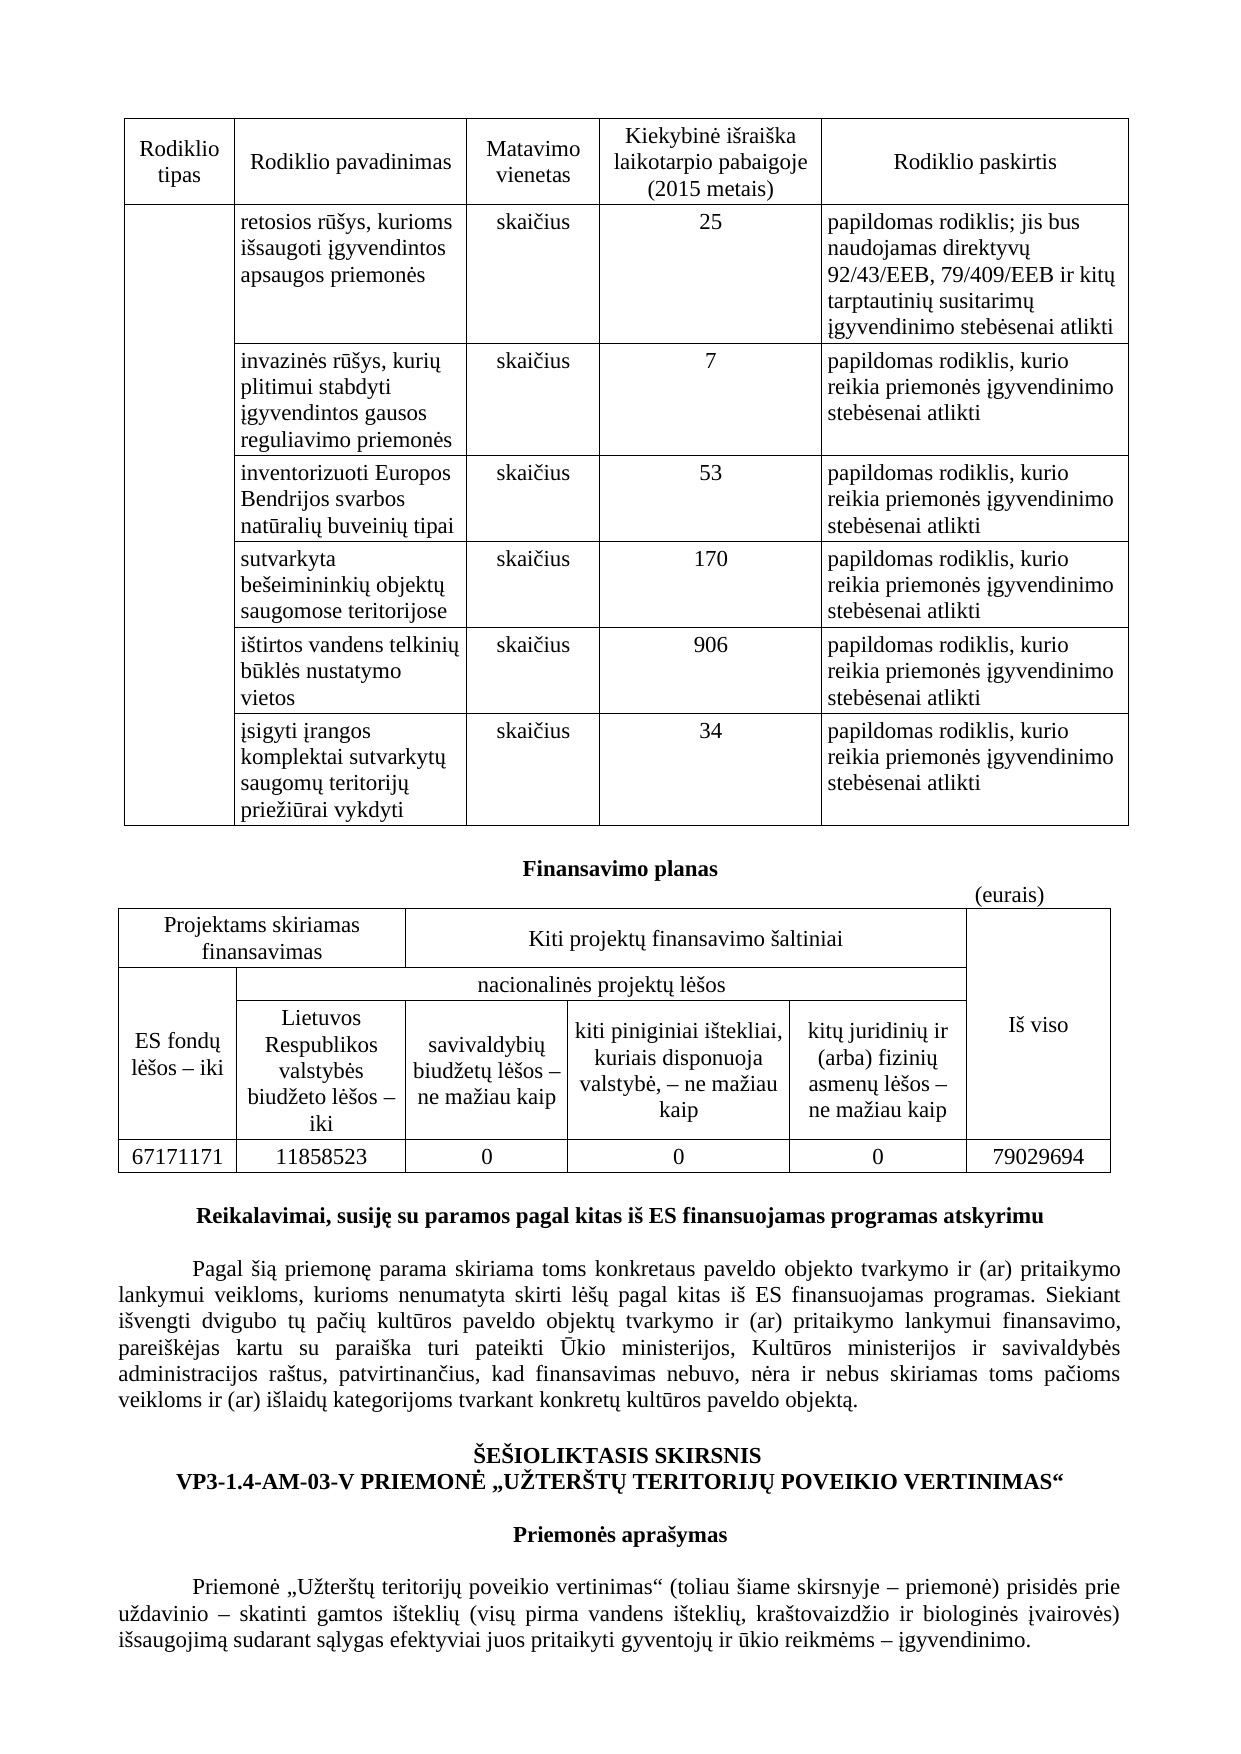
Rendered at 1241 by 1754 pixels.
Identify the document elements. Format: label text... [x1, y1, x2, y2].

table_cell 25 [600, 205, 821, 343]
table_cell papildomas rodiklis, kurio reikia priemonės įgyvendinimo stebėsenai atlikti [822, 344, 1128, 455]
table_cell 53 [600, 456, 821, 541]
text Priemonė „Užterštų teritorijų poveikio vertinimas“ (toliau šiame skirsnyje – priemonė) prisidės prie uždavinio – skatinti gamtos išteklių (visų pirma vandens išteklių, kraštovaizdžio ir biologinės įvairovės) išsaugojimą sudarant sąlygas efektyviai juos pritaikyti gyventojų ir ūkio reikmėms – įgyvendinimo. [118, 1573, 1122, 1652]
table_header Iš viso [967, 909, 1110, 1139]
table_cell skaičius [467, 628, 599, 713]
table_cell skaičius [467, 714, 599, 825]
table_header Projektams skiriamas finansavimas [119, 909, 405, 967]
table_cell [125, 205, 234, 825]
table_cell skaičius [467, 205, 599, 343]
table_cell papildomas rodiklis, kurio reikia priemonės įgyvendinimo stebėsenai atlikti [822, 456, 1128, 541]
table_cell papildomas rodiklis, kurio reikia priemonės įgyvendinimo stebėsenai atlikti [822, 628, 1128, 713]
text Priemonės aprašymas [118, 1521, 1122, 1547]
text (eurais) [974, 881, 1122, 908]
table_cell papildomas rodiklis; jis bus naudojamas direktyvų 92/43/EEB, 79/409/EEB ir kitų tarptautinių susitarimų įgyvendinimo stebėsenai atlikti [822, 205, 1128, 343]
table_header Kiti projektų finansavimo šaltiniai [406, 909, 966, 967]
table_cell kiti piniginiai ištekliai, kuriais disponuoja valstybė, – ne mažiau kaip [568, 1001, 789, 1139]
table_header Rodiklio pavadinimas [235, 119, 466, 204]
table_cell Lietuvos Respublikos valstybės biudžeto lėšos – iki [237, 1001, 405, 1139]
text Pagal šią priemonę parama skiriama toms konkretaus paveldo objekto tvarkymo ir (ar) pritaikymo lankymui veikloms, kurioms nenumatyta skirti lėšų pagal kitas iš ES finansuojamas programas. Siekiant išvengti dvigubo tų pačių kultūros paveldo objektų tvarkymo ir (ar) pritaikymo lankymui finansavimo, pareiškėjas kartu su paraiška turi pateikti Ūkio ministerijos, Kultūros ministerijos ir savivaldybės administracijos raštus, patvirtinančius, kad finansavimas nebuvo, nėra ir nebus skiriamas toms pačioms veikloms ir (ar) išlaidų kategorijoms tvarkant konkretų kultūros paveldo objektą. [118, 1255, 1122, 1413]
table_cell įsigyti įrangos komplektai sutvarkytų saugomų teritorijų priežiūrai vykdyti [235, 714, 466, 825]
table_cell 11858523 [237, 1140, 405, 1172]
table_header Rodiklio tipas [125, 119, 234, 204]
table_cell nacionalinės projektų lėšos [237, 968, 966, 1000]
table_cell invazinės rūšys, kurių plitimui stabdyti įgyvendintos gausos reguliavimo priemonės [235, 344, 466, 455]
table_cell 34 [600, 714, 821, 825]
table_cell 0 [406, 1140, 567, 1172]
table_cell savivaldybių biudžetų lėšos – ne mažiau kaip [406, 1001, 567, 1139]
table_cell 67171171 [119, 1140, 236, 1172]
table_header Matavimo vienetas [467, 119, 599, 204]
text Reikalavimai, susiję su paramos pagal kitas iš ES finansuojamas programas atskyrimu [118, 1202, 1122, 1228]
text VP3-1.4-AM-03-V PRIEMONĖ „UŽTERŠTŲ TERITORIJŲ POVEIKIO VERTINIMAS“ [118, 1468, 1122, 1494]
table_cell papildomas rodiklis, kurio reikia priemonės įgyvendinimo stebėsenai atlikti [822, 714, 1128, 825]
table_cell retosios rūšys, kurioms išsaugoti įgyvendintos apsaugos priemonės [235, 205, 466, 343]
table_cell 0 [568, 1140, 789, 1172]
table_header Rodiklio paskirtis [822, 119, 1128, 204]
text ŠEŠIOLIKTASIS skirsnis [118, 1442, 1122, 1468]
table_cell skaičius [467, 344, 599, 455]
table_cell inventorizuoti Europos Bendrijos svarbos natūralių buveinių tipai [235, 456, 466, 541]
table_cell skaičius [467, 542, 599, 627]
table_cell 7 [600, 344, 821, 455]
text Finansavimo planas [118, 855, 1122, 881]
table_header Kiekybinė išraiška laikotarpio pabaigoje (2015 metais) [600, 119, 821, 204]
table_cell ES fondų lėšos – iki [119, 968, 236, 1139]
table_cell 0 [790, 1140, 966, 1172]
table_cell 906 [600, 628, 821, 713]
table_cell 79029694 [967, 1140, 1110, 1172]
table_cell papildomas rodiklis, kurio reikia priemonės įgyvendinimo stebėsenai atlikti [822, 542, 1128, 627]
table_cell 170 [600, 542, 821, 627]
table_cell skaičius [467, 456, 599, 541]
table_cell kitų juridinių ir (arba) fizinių asmenų lėšos – ne mažiau kaip [790, 1001, 966, 1139]
table_cell sutvarkyta bešeimininkių objektų saugomose teritorijose [235, 542, 466, 627]
table_cell ištirtos vandens telkinių būklės nustatymo vietos [235, 628, 466, 713]
